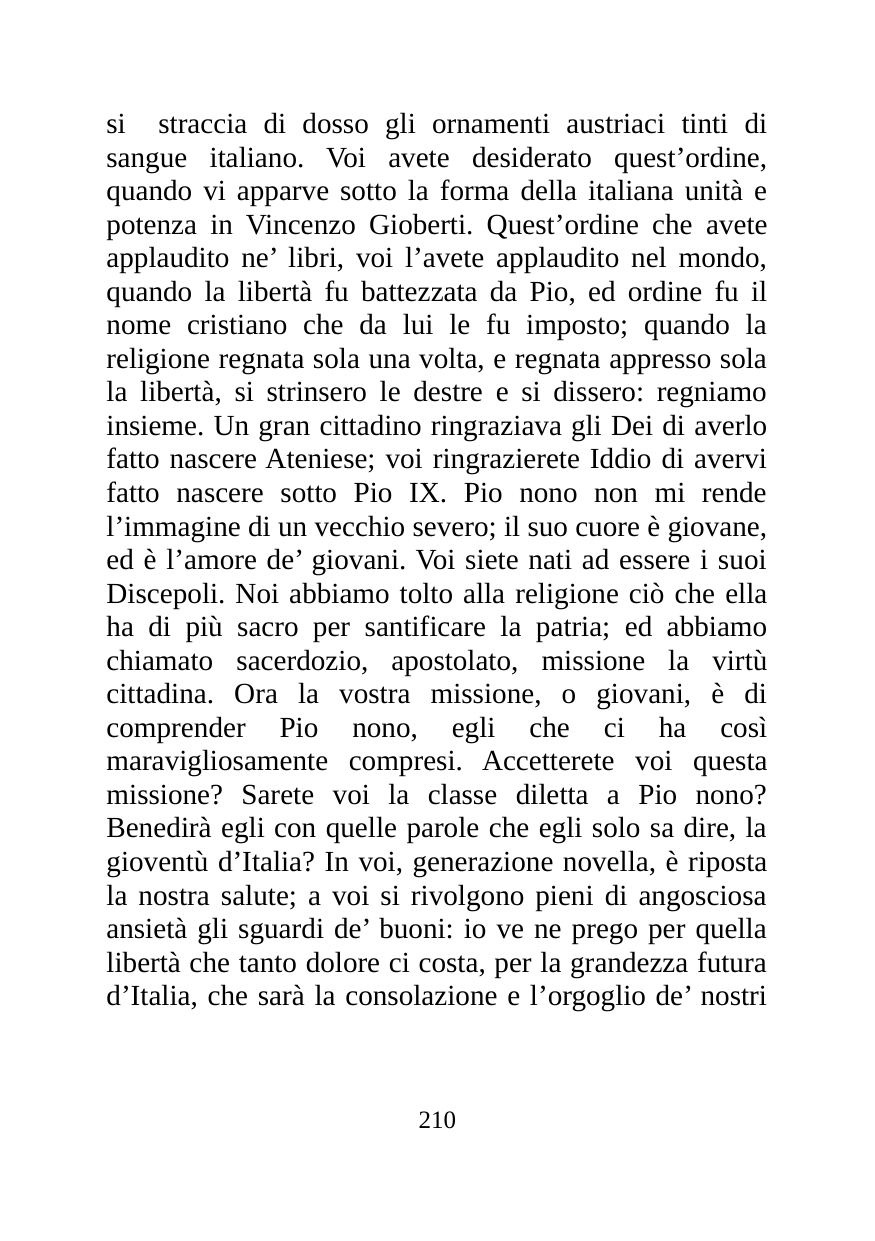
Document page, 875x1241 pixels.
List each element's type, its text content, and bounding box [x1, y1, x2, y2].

text si straccia di dosso gli ornamenti austriaci tinti di sangue italiano. Voi avete desiderato quest’ordine, quando vi apparve sotto la forma della italiana unità e potenza in Vincenzo Gioberti. Quest’ordine che avete applaudito ne’ libri, voi l’avete applaudito nel mondo, quando la libertà fu battezzata da Pio, ed ordine fu il nome cristiano che da lui le fu imposto; quando la religione regnata sola una volta, e regnata appresso sola la libertà, si strinsero le destre e si dissero: regniamo insieme. Un gran cittadino ringraziava gli Dei di averlo fatto nascere Ateniese; voi ringrazierete Iddio di avervi fatto nascere sotto Pio IX. Pio nono non mi rende l’immagine di un vecchio severo; il suo cuore è giovane, ed è l’amore de’ giovani. Voi siete nati ad essere i suoi Discepoli. Noi abbiamo tolto alla religione ciò che ella ha di più sacro per santificare la patria; ed abbiamo chiamato sacerdozio, apostolato, missione la virtù cittadina. Ora la vostra missione, o giovani, è di comprender Pio nono, egli che ci ha così maravigliosamente compresi. Accetterete voi questa missione? Sarete voi la classe diletta a Pio nono? Benedirà egli con quelle parole che egli solo sa dire, la gioventù d’Italia? In voi, generazione novella, è riposta la nostra salute; a voi si rivolgono pieni di angosciosa ansietà gli sguardi de’ buoni: io ve ne prego per quella libertà che tanto dolore ci costa, per la grandezza futura d’Italia, che sarà la consolazione e l’orgoglio de’ nostri [106, 106, 768, 1012]
